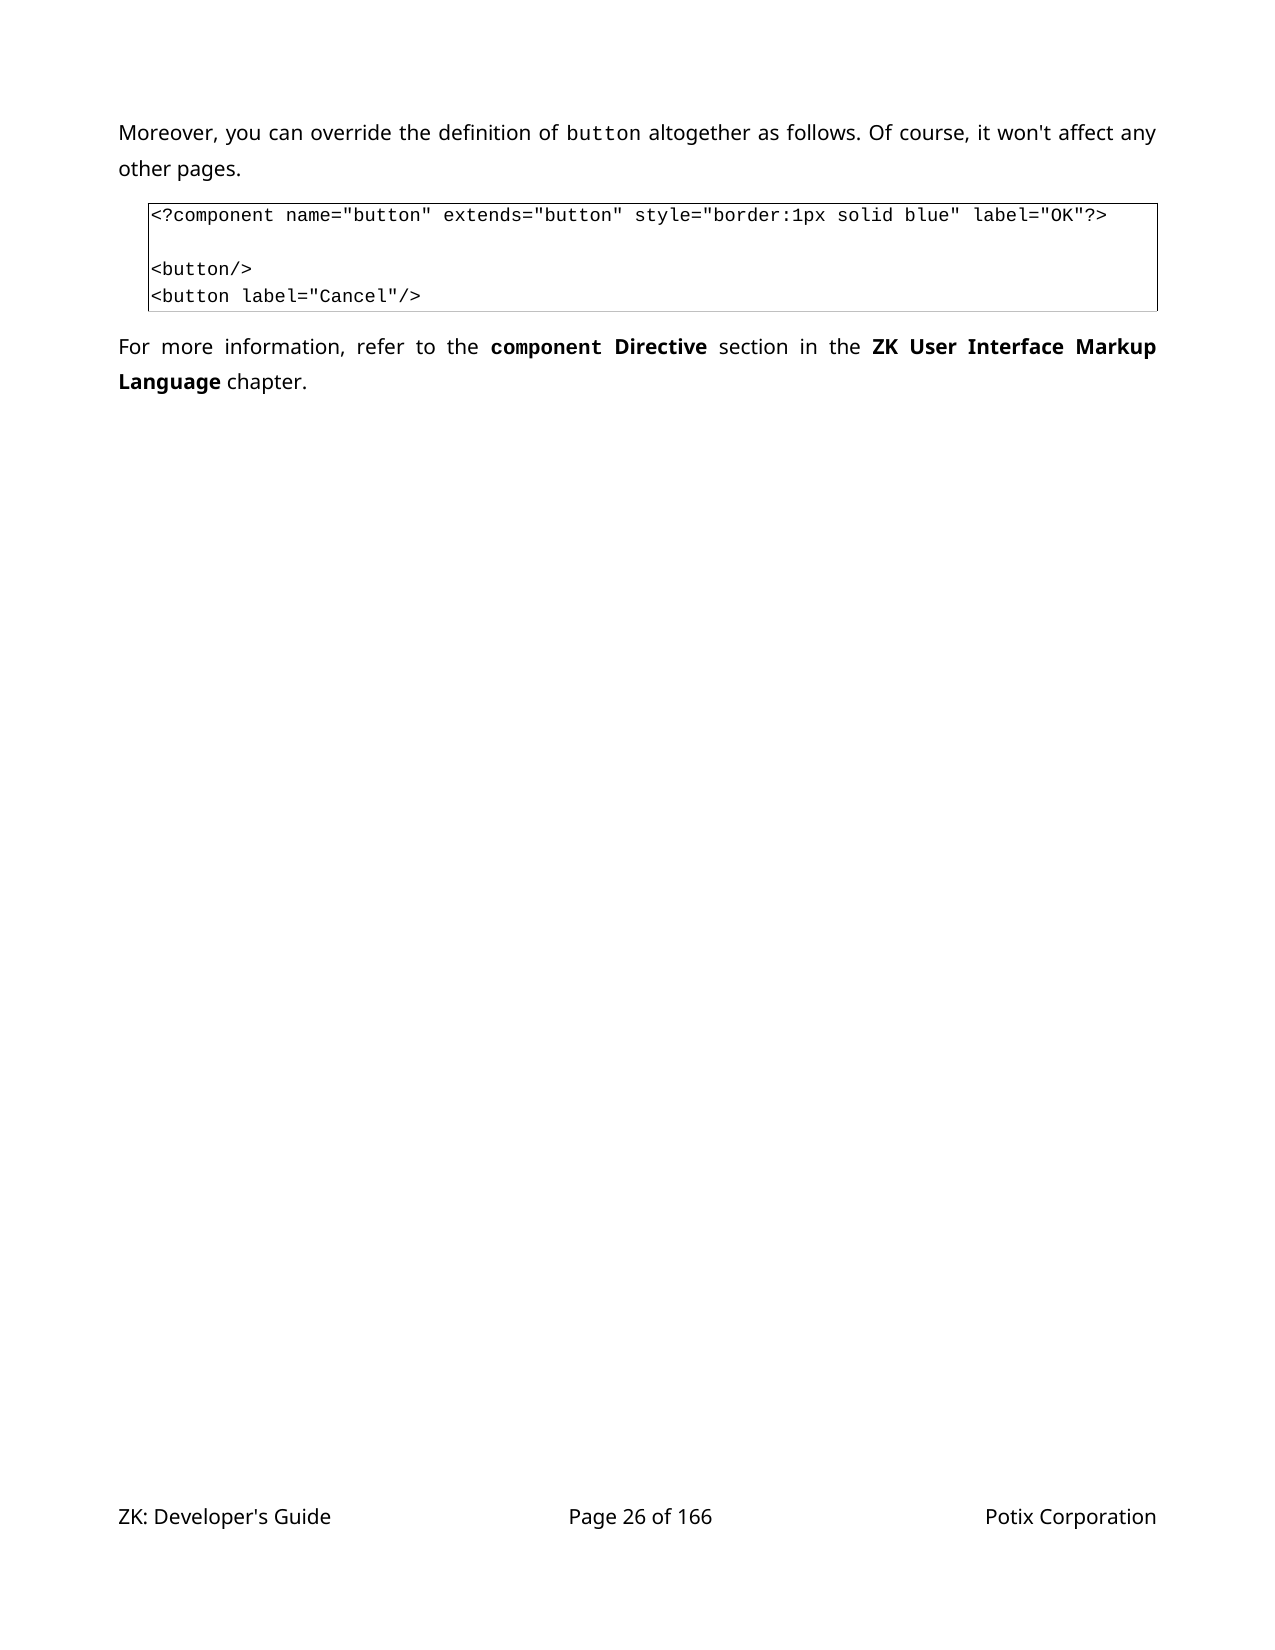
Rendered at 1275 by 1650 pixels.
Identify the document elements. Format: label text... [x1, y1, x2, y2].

text <button label="Cancel"/> [149, 284, 1157, 311]
text <?component name="button" extends="button" style="border:1px solid blue" label="OK"?> [149, 204, 1157, 227]
text For more information, refer to the component Directive section in the ZK User Interface Markup Language chapter. [118, 332, 1157, 396]
text Moreover, you can override the definition of button altogether as follows. Of course, it won't affect any other pages. [118, 118, 1157, 182]
text <button/> [149, 257, 1157, 281]
